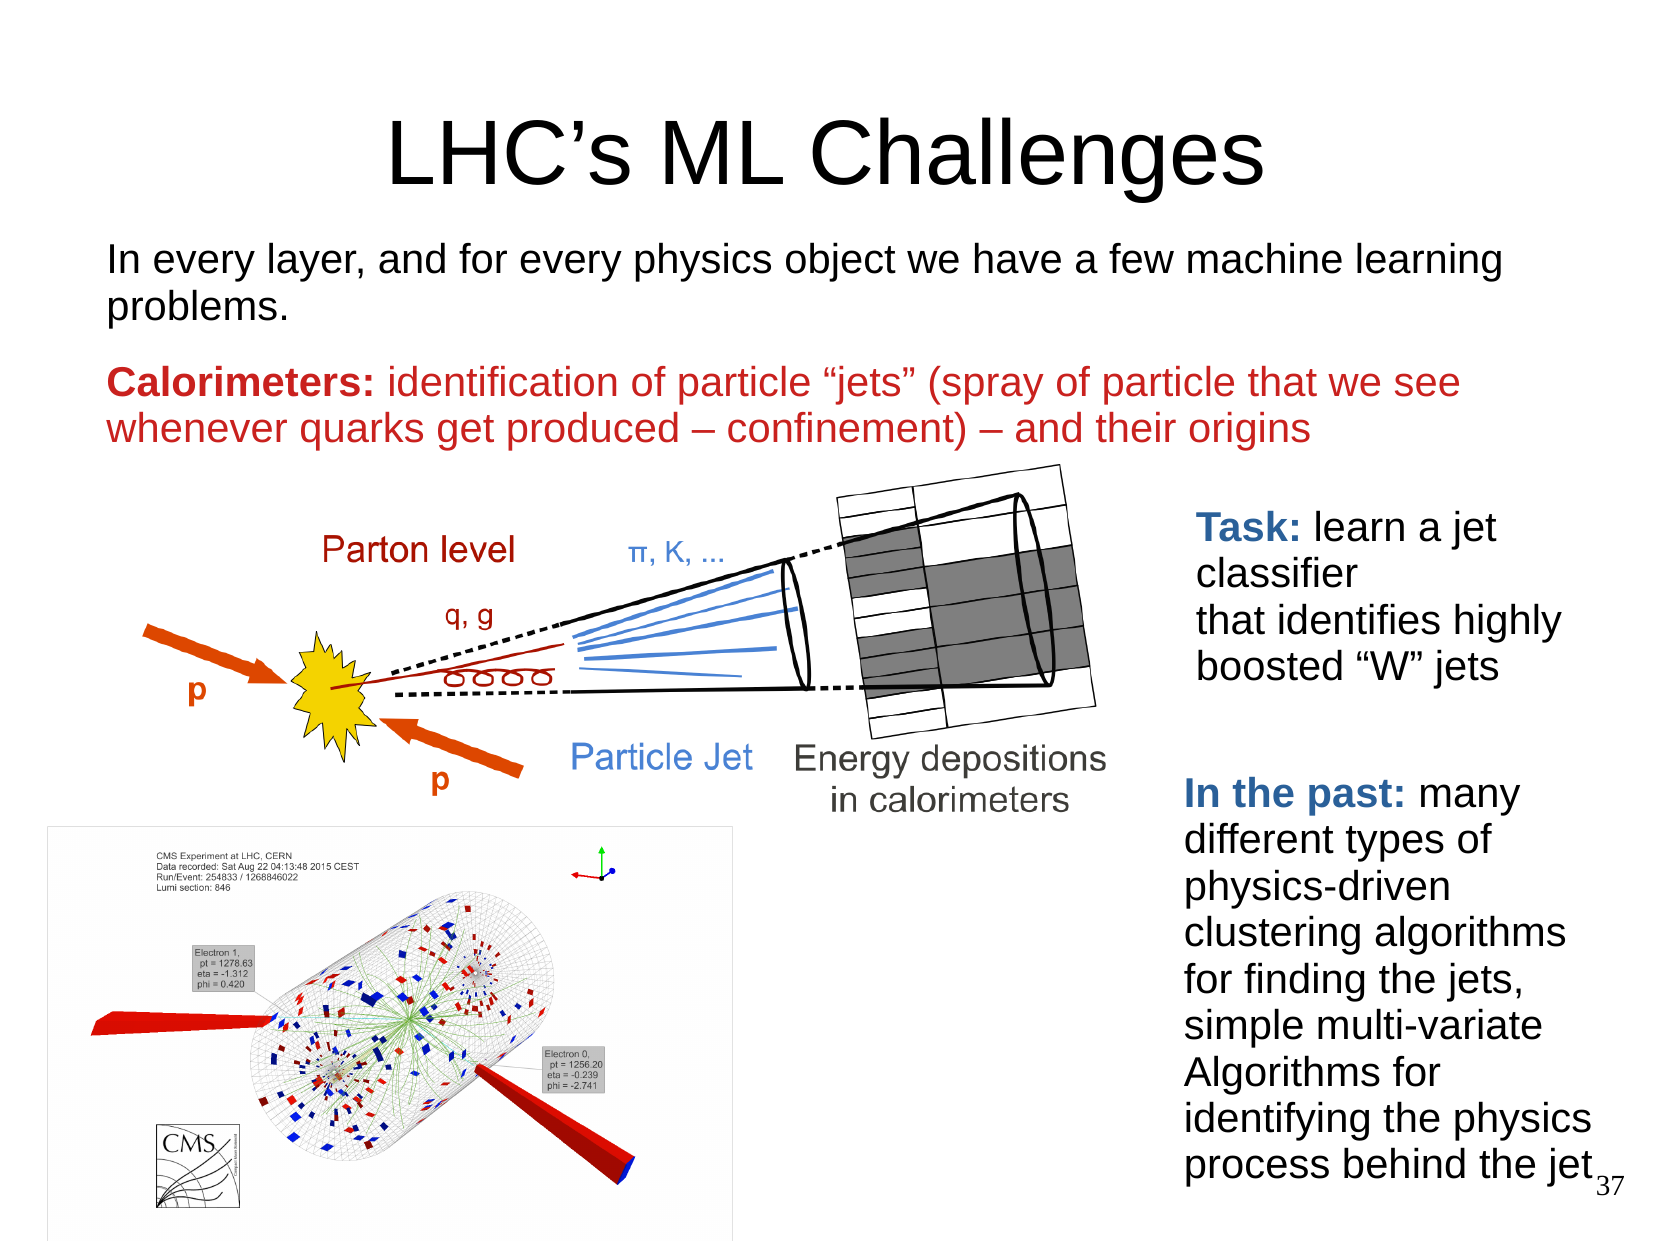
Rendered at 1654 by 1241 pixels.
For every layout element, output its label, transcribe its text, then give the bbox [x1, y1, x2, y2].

picture [47, 463, 1121, 1241]
text_box In the past: many different types of physics-driven clustering algorithms for finding the jets, simple multi-variate Algorithms for identifying the physics process behind the jet [1169, 762, 1642, 1241]
title LHC’s ML Challenges [82, 49, 1571, 236]
text_box Task: learn a jet classifier that identifies highly boosted “W” jets [1181, 496, 1595, 697]
list In every layer, and for every physics object we have a few machine learning problems. Calorimeters: identification of particle “jets” (spray of particle that we see whenever quarks get produced – confinement) – and their origins [35, 236, 1607, 956]
